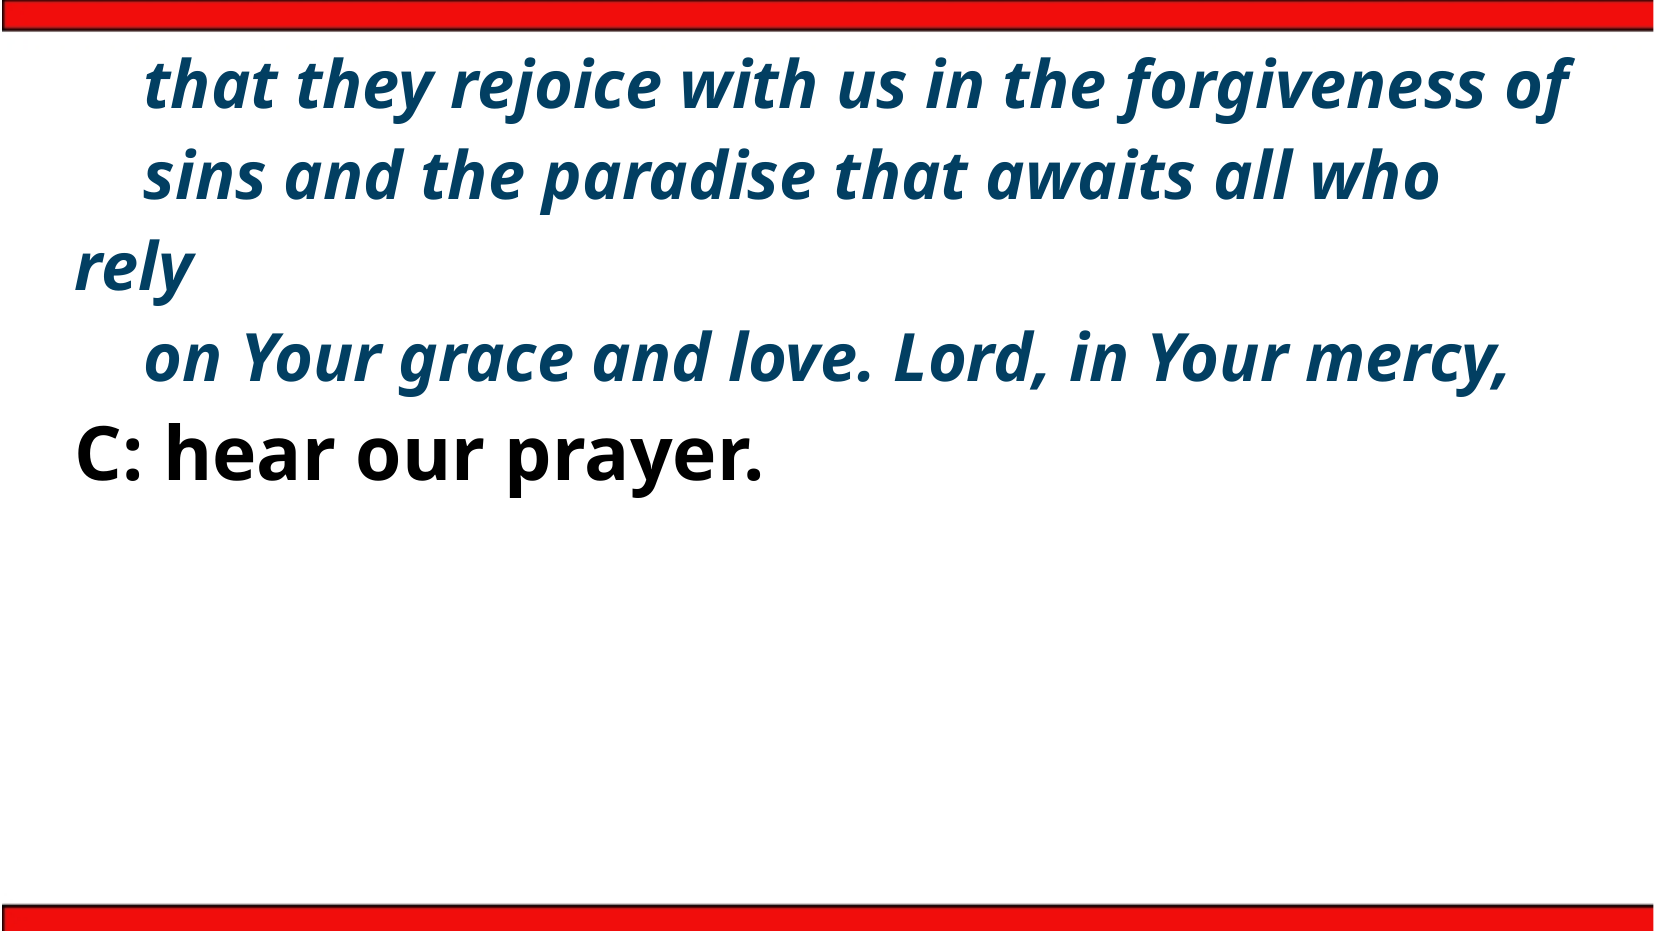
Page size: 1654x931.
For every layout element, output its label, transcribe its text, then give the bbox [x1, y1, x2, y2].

picture [2, 0, 1654, 931]
text_box that they rejoice with us in the forgiveness of sins and the paradise that awaits all who rely on Your grace and love. Lord, in Your mercy, C: hear our prayer. [60, 30, 1591, 411]
